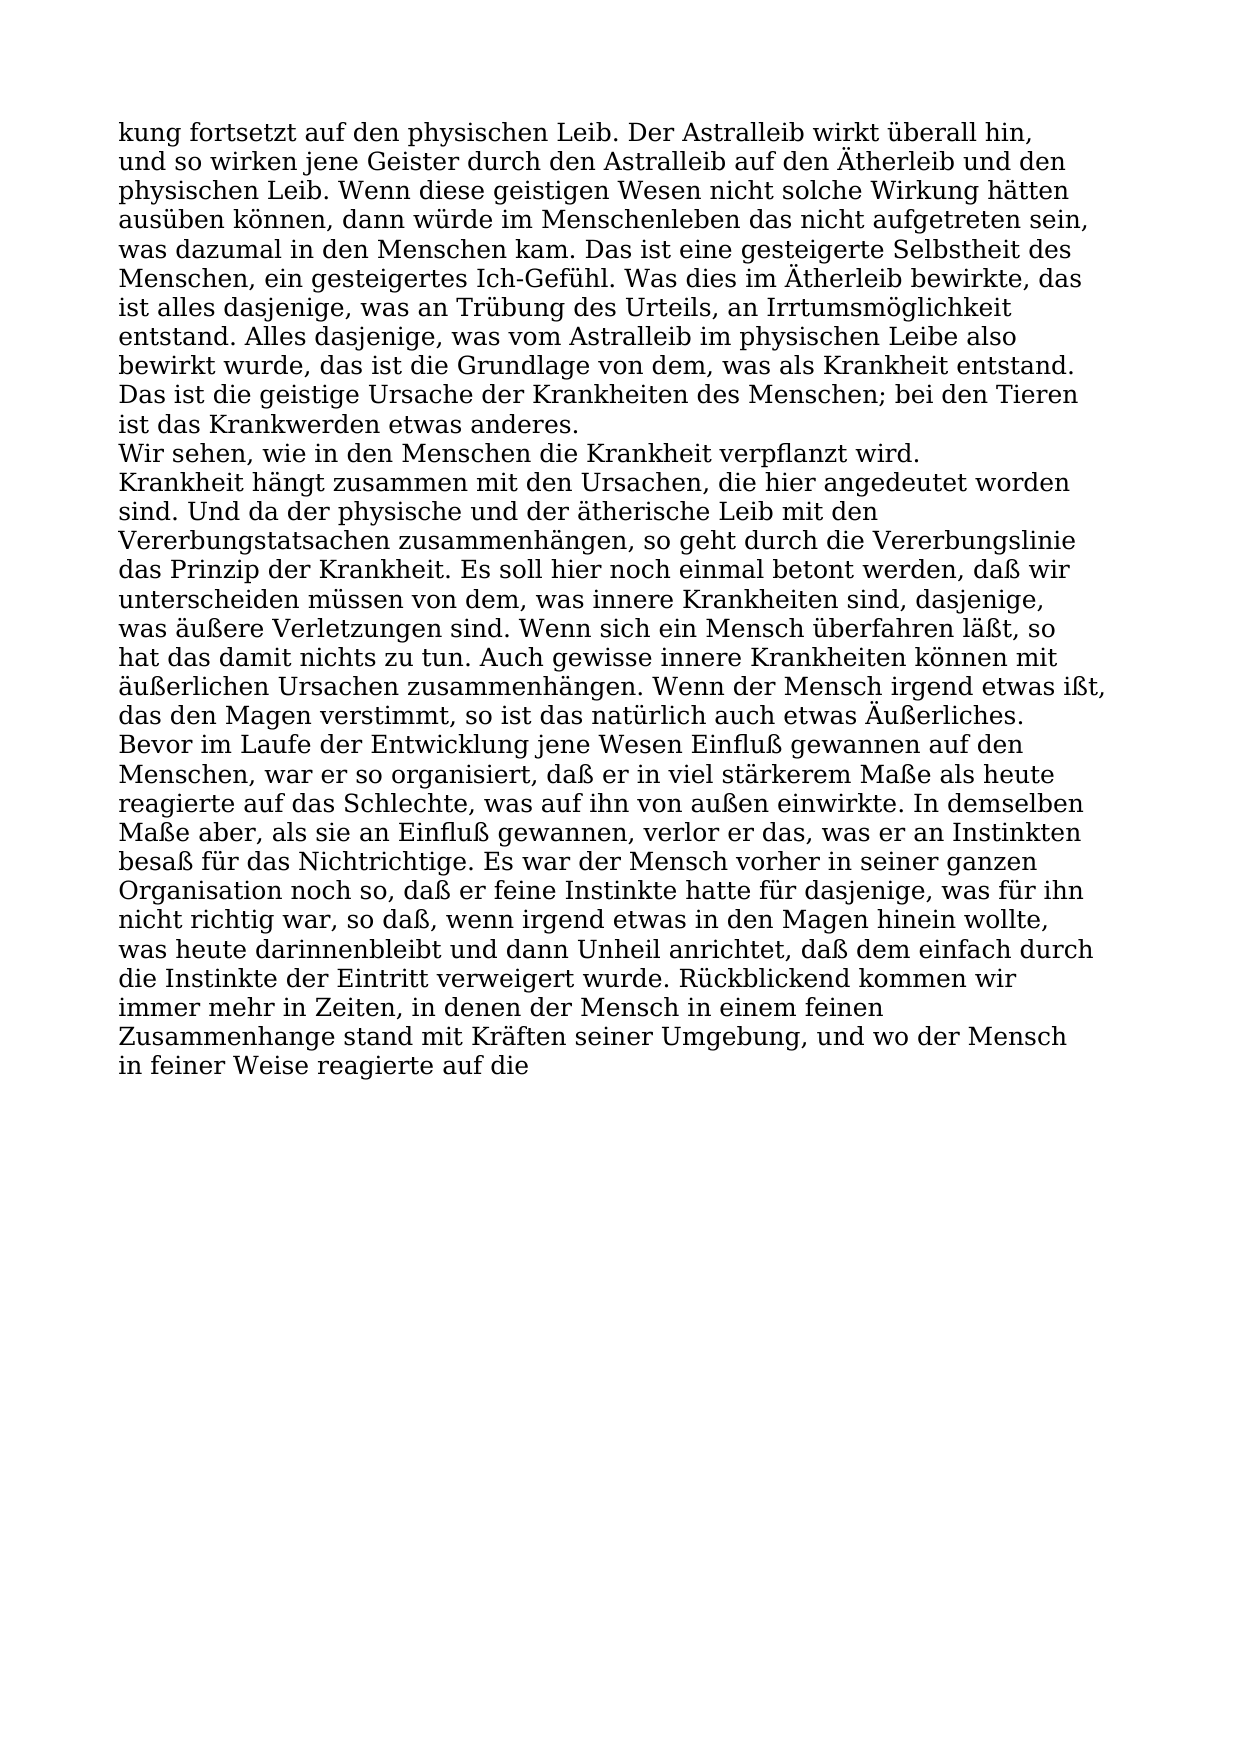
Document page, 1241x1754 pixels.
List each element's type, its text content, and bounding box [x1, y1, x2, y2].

text sind. Und da der physische und der ätherische Leib mit den [118, 497, 1122, 526]
text Krankheit hängt zusammen mit den Ursachen, die hier angedeutet worden [118, 468, 1122, 497]
text entstand. Alles dasjenige, was vom Astralleib im physischen Leibe also [118, 322, 1122, 351]
text und so wirken jene Geister durch den Astralleib auf den Ätherleib und den [118, 147, 1122, 176]
text bewirkt wurde, das ist die Grundlage von dem, was als Krankheit entstand. [118, 351, 1122, 381]
text Wir sehen, wie in den Menschen die Krankheit verpflanzt wird. [118, 439, 1122, 468]
text was dazumal in den Menschen kam. Das ist eine gesteigerte Selbstheit des [118, 235, 1122, 264]
text physischen Leib. Wenn diese geistigen Wesen nicht solche Wirkung hätten [118, 176, 1122, 206]
text was heute darinnenbleibt und dann Unheil anrichtet, daß dem einfach durch [118, 935, 1122, 964]
text ist das Krankwerden etwas anderes. [118, 410, 1122, 439]
text reagierte auf das Schlechte, was auf ihn von außen einwirkte. In demselben [118, 789, 1122, 818]
text kung fortsetzt auf den physischen Leib. Der Astralleib wirkt überall hin, [118, 118, 1122, 147]
text immer mehr in Zeiten, in denen der Mensch in einem feinen [118, 993, 1122, 1022]
text äußerlichen Ursachen zusammenhängen. Wenn der Mensch irgend etwas ißt, [118, 672, 1122, 701]
text ausüben können, dann würde im Menschenleben das nicht aufgetreten sein, [118, 206, 1122, 235]
text Maße aber, als sie an Einfluß gewannen, verlor er das, was er an Instinkten [118, 818, 1122, 847]
text in feiner Weise reagierte auf die [118, 1051, 1122, 1081]
text Menschen, war er so organisiert, daß er in viel stärkerem Maße als heute [118, 760, 1122, 789]
text Organisation noch so, daß er feine Instinkte hatte für dasjenige, was für ihn [118, 876, 1122, 906]
text hat das damit nichts zu tun. Auch gewisse innere Krankheiten können mit [118, 643, 1122, 672]
text was äußere Verletzungen sind. Wenn sich ein Mensch überfahren läßt, so [118, 614, 1122, 643]
text Das ist die geistige Ursache der Krankheiten des Menschen; bei den Tieren [118, 381, 1122, 410]
text unterscheiden müssen von dem, was innere Krankheiten sind, dasjenige, [118, 585, 1122, 614]
text Menschen, ein gesteigertes Ich-Gefühl. Was dies im Ätherleib bewirkte, das [118, 264, 1122, 293]
text die Instinkte der Eintritt verweigert wurde. Rückblickend kommen wir [118, 964, 1122, 993]
text Vererbungstatsachen zusammenhängen, so geht durch die Vererbungslinie [118, 526, 1122, 556]
text nicht richtig war, so daß, wenn irgend etwas in den Magen hinein wollte, [118, 906, 1122, 935]
text Zusammenhange stand mit Kräften seiner Umgebung, und wo der Mensch [118, 1022, 1122, 1051]
text das Prinzip der Krankheit. Es soll hier noch einmal betont werden, daß wir [118, 556, 1122, 585]
text besaß für das Nichtrichtige. Es war der Mensch vorher in seiner ganzen [118, 847, 1122, 876]
text das den Magen verstimmt, so ist das natürlich auch etwas Äußerliches. [118, 701, 1122, 731]
text ist alles dasjenige, was an Trübung des Urteils, an Irrtumsmöglichkeit [118, 293, 1122, 322]
text Bevor im Laufe der Entwicklung jene Wesen Einfluß gewannen auf den [118, 731, 1122, 760]
